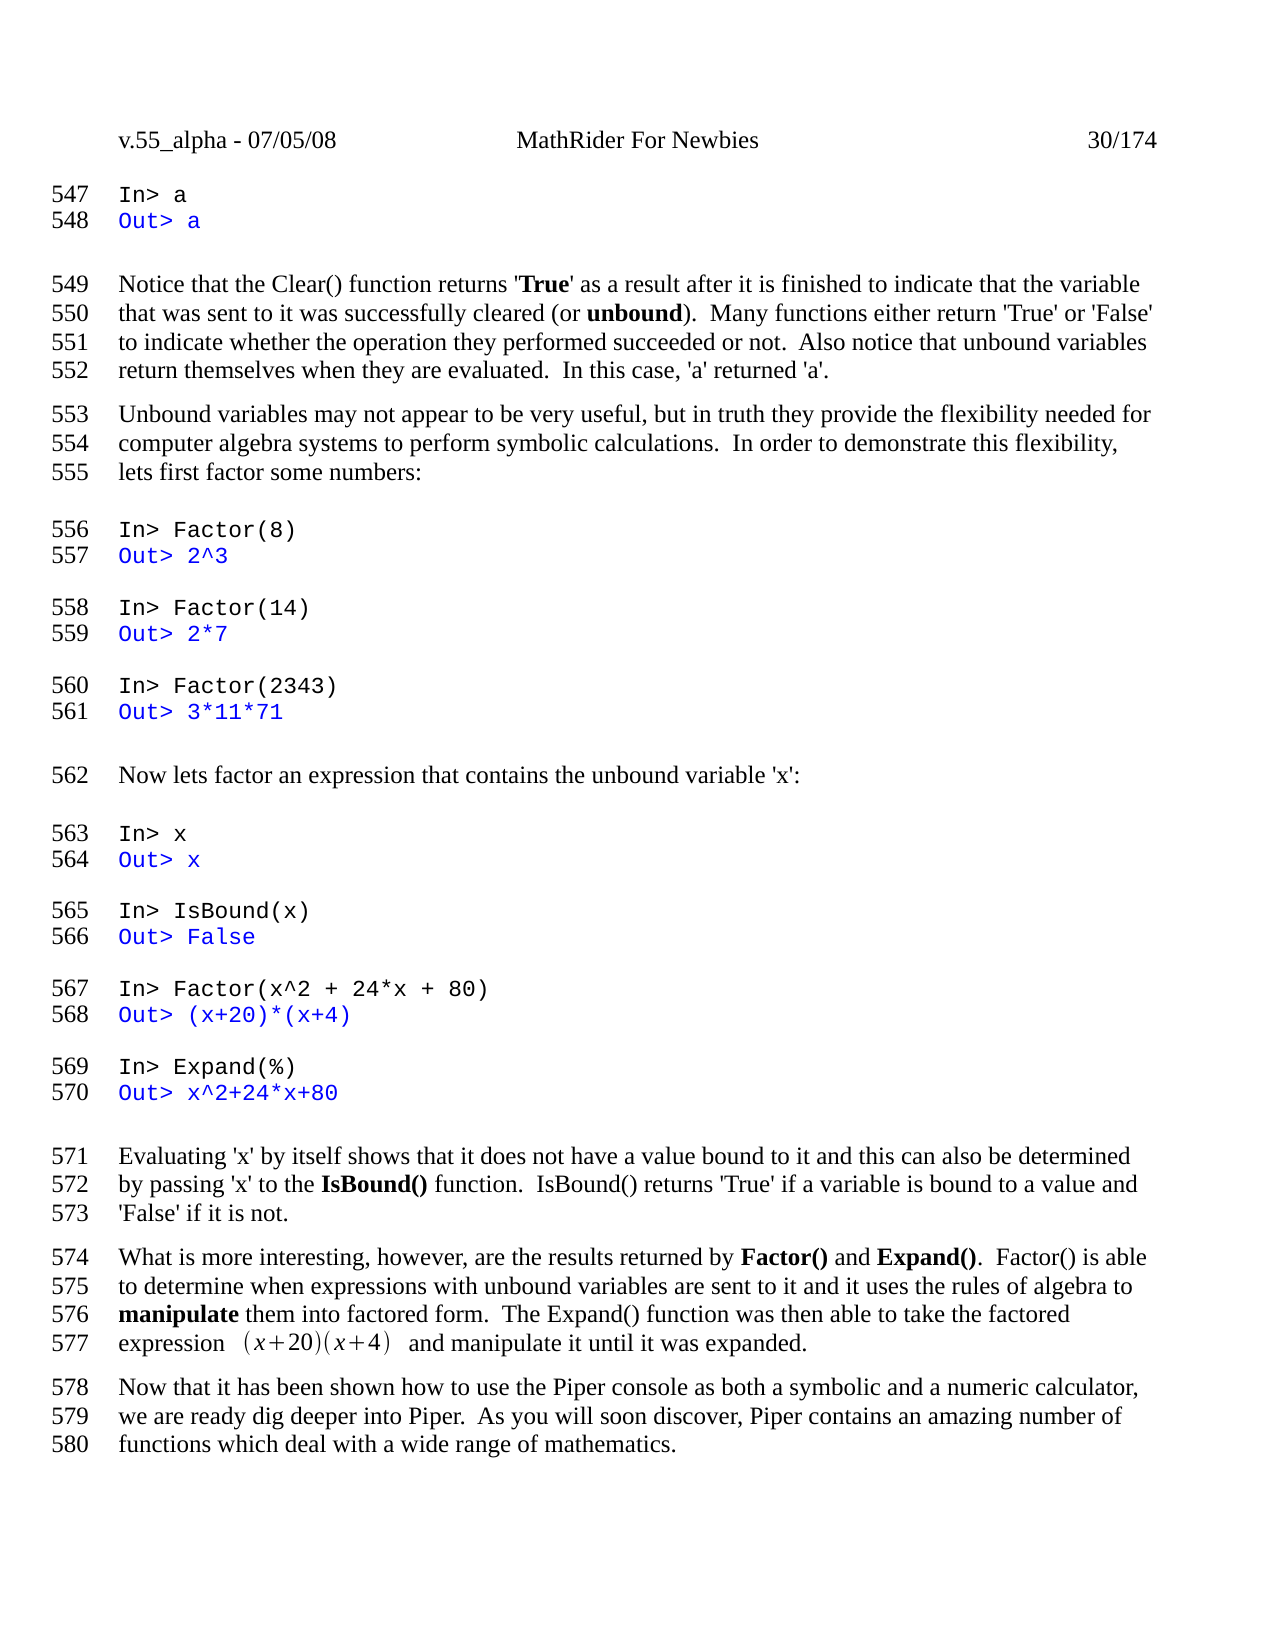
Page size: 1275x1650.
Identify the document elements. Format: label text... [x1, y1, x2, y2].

text Out> x^2+24*x+80 [118, 1081, 1157, 1107]
text Now lets factor an expression that contains the unbound variable 'x': [118, 760, 1157, 788]
text Now that it has been shown how to use the Piper console as both a symbolic and a numeric calculator, we are ready dig deeper into Piper. As you will soon discover, Piper contains an amazing number of functions which deal with a wide range of mathematics. [118, 1372, 1157, 1458]
text In> Factor(x^2 + 24*x + 80) [118, 978, 1157, 1003]
text In> Factor(14) [118, 597, 1157, 623]
text In> Expand(%) [118, 1055, 1157, 1081]
text In> x [118, 822, 1157, 848]
text In> IsBound(x) [118, 900, 1157, 926]
text Unbound variables may not appear to be very useful, but in truth they provide the flexibility needed for computer algebra systems to perform symbolic calculations. In order to demonstrate this flexibility, lets first factor some numbers: [118, 399, 1157, 485]
text What is more interesting, however, are the results returned by Factor() and Expand(). Factor() is able to determine when expressions with unbound variables are sent to it and it uses the rules of algebra to manipulate them into factored form. The Expand() function was then able to take the factored expressionand manipulate it until it was expanded. [118, 1242, 1157, 1357]
text Out> 2*7 [118, 623, 1157, 648]
text In> Factor(2343) [118, 674, 1157, 700]
text Out> x [118, 848, 1157, 874]
text Out> 2^3 [118, 545, 1157, 571]
text Notice that the Clear() function returns 'True' as a result after it is finished to indicate that the variable that was sent to it was successfully cleared (or unbound). Many functions either return 'True' or 'False' to indicate whether the operation they performed succeeded or not. Also notice that unbound variables return themselves when they are evaluated. In this case, 'a' returned 'a'. [118, 269, 1157, 384]
text Out> (x+20)*(x+4) [118, 1003, 1157, 1029]
text Out> False [118, 926, 1157, 952]
text In> a [118, 184, 1157, 210]
text Out> a [118, 210, 1157, 236]
text Out> 3*11*71 [118, 700, 1157, 726]
text Evaluating 'x' by itself shows that it does not have a value bound to it and this can also be determined by passing 'x' to the IsBound() function. IsBound() returns 'True' if a variable is bound to a value and 'False' if it is not. [118, 1141, 1157, 1227]
text In> Factor(8) [118, 519, 1157, 545]
